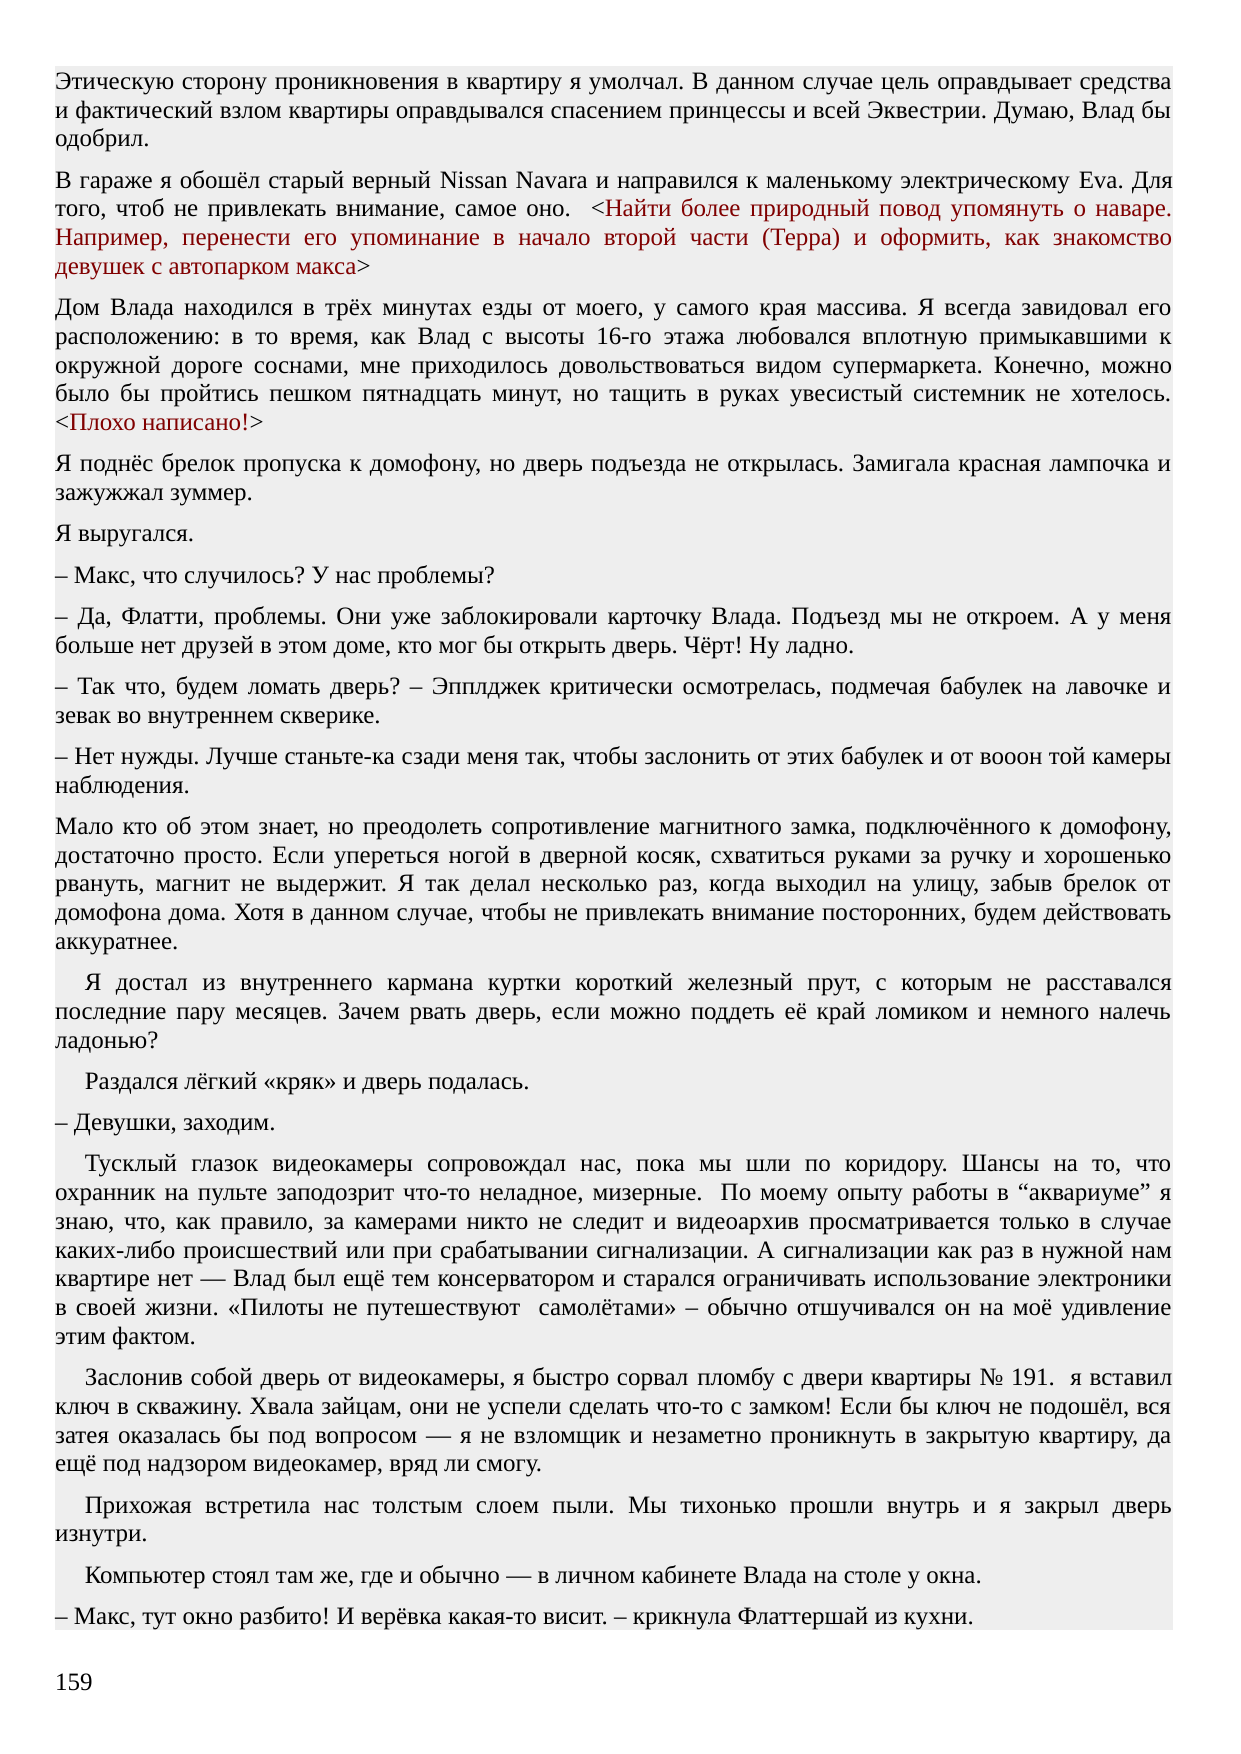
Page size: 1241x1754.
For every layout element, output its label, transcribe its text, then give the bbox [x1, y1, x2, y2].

text – Да, Флатти, проблемы. Они уже заблокировали карточку Влада. Подъезд мы не откроем. А у меня больше нет друзей в этом доме, кто мог бы открыть дверь. Чёрт! Ну ладно. [55, 601, 1173, 658]
text Раздался лёгкий «кряк» и дверь подалась. [55, 1066, 1173, 1095]
text Компьютер стоял там же, где и обычно — в личном кабинете Влада на столе у окна. [55, 1560, 1173, 1588]
text – Так что, будем ломать дверь? – Эпплджек критически осмотрелась, подмечая бабулек на лавочке и зевак во внутреннем скверике. [55, 671, 1173, 728]
list Мало кто об этом знает, но преодолеть сопротивление магнитного замка, подключённого к домофону, достаточно просто. Если упереться ногой в дверной косяк, схватиться руками за ручку и хорошенько рвануть, магнит не выдержит. Я так делал несколько раз, когда выходил на улицу, забыв брелок от домофона дома. Хотя в данном случае, чтобы не привлекать внимание посторонних, будем действовать аккуратнее. [55, 811, 1173, 955]
text Я выругался. [55, 518, 1173, 547]
text – Макс, тут окно разбито! И верёвка какая-то висит. – крикнула Флаттершай из кухни. [55, 1601, 1173, 1630]
text – Нет нужды. Лучше станьте-ка сзади меня так, чтобы заслонить от этих бабулек и от вооон той камеры наблюдения. [55, 741, 1173, 798]
text Я поднёс брелок пропуска к домофону, но дверь подъезда не открылась. Замигала красная лампочка и зажужжал зуммер. [55, 448, 1173, 506]
text Заслонив собой дверь от видеокамеры, я быстро сорвал пломбу с двери квартиры № 191. я вставил ключ в скважину. Хвала зайцам, они не успели сделать что-то с замком! Если бы ключ не подошёл, вся затея оказалась бы под вопросом — я не взломщик и незаметно проникнуть в закрытую квартиру, да ещё под надзором видеокамер, вряд ли смогу. [55, 1362, 1173, 1477]
text – Девушки, заходим. [55, 1107, 1173, 1136]
text – Макс, что случилось? У нас проблемы? [55, 560, 1173, 588]
text Прихожая встретила нас толстым слоем пыли. Мы тихонько прошли внутрь и я закрыл дверь изнутри. [55, 1490, 1173, 1547]
text Дом Влада находился в трёх минутах езды от моего, у самого края массива. Я всегда завидовал его расположению: в то время, как Влад с высоты 16-го этажа любовался вплотную примыкавшими к окружной дороге соснами, мне приходилось довольствоваться видом супермаркета. Конечно, можно было бы пройтись пешком пятнадцать минут, но тащить в руках увесистый системник не хотелось. <Плохо написано!> [55, 292, 1173, 436]
text Тусклый глазок видеокамеры сопровождал нас, пока мы шли по коридору. Шансы на то, что охранник на пульте заподозрит что-то неладное, мизерные. По моему опыту работы в “аквариуме” я знаю, что, как правило, за камерами никто не следит и видеоархив просматривается только в случае каких-либо происшествий или при срабатывании сигнализации. А сигнализации как раз в нужной нам квартире нет — Влад был ещё тем консерватором и старался ограничивать использование электроники в своей жизни. «Пилоты не путешествуют самолётами» – обычно отшучивался он на моё удивление этим фактом. [55, 1148, 1173, 1350]
text Этическую сторону проникновения в квартиру я умолчал. В данном случае цель оправдывает средства и фактический взлом квартиры оправдывался спасением принцессы и всей Эквестрии. Думаю, Влад бы одобрил. [55, 66, 1173, 152]
text Я достал из внутреннего кармана куртки короткий железный прут, с которым не расставался последние пару месяцев. Зачем рвать дверь, если можно поддеть её край ломиком и немного налечь ладонью? [55, 967, 1173, 1053]
text В гараже я обошёл старый верный Nissan Navara и направился к маленькому электрическому Eva. Для того, чтоб не привлекать внимание, самое оно. <Найти более природный повод упомянуть о наваре. Например, перенести его упоминание в начало второй части (Терра) и оформить, как знакомство девушек с автопарком макса> [55, 165, 1173, 280]
